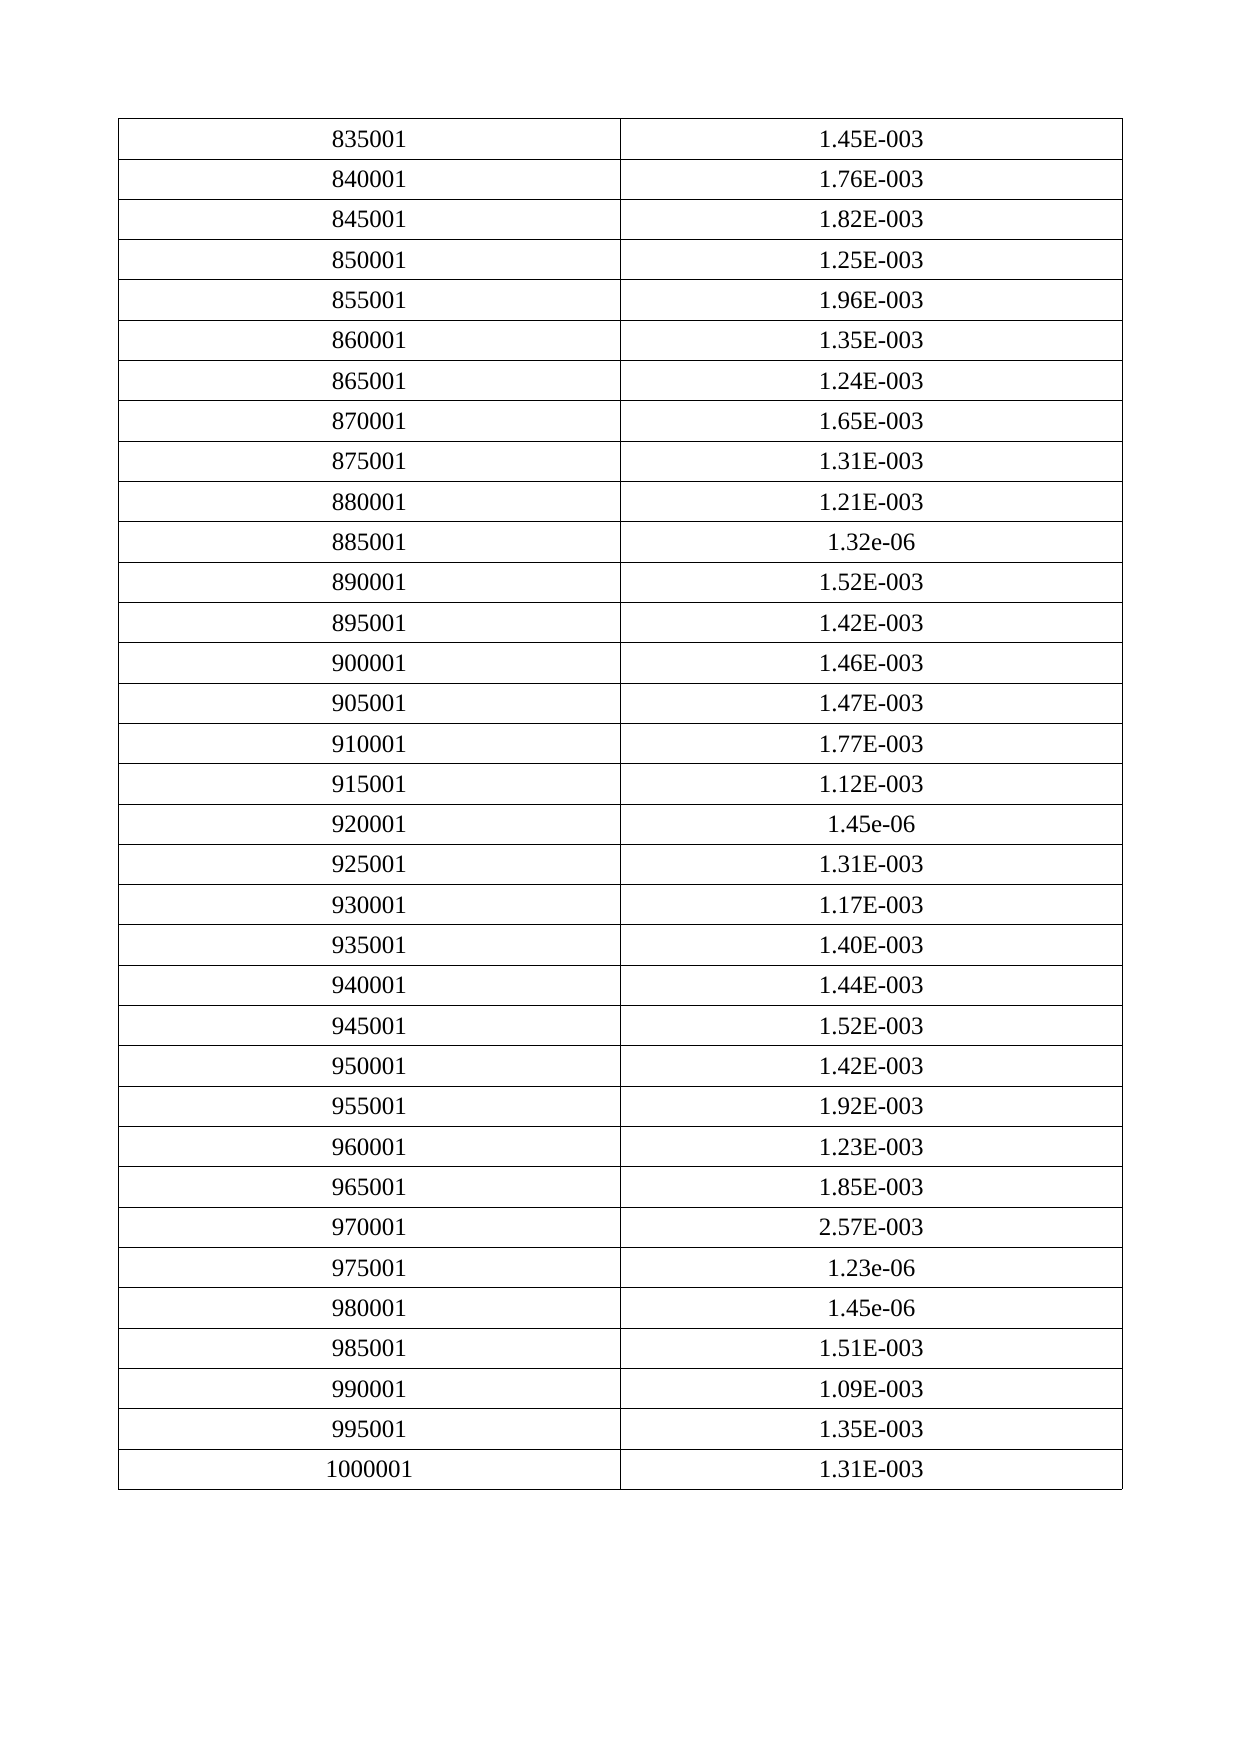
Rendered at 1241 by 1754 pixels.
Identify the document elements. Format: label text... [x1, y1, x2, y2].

table_cell 1,12E-003 [621, 764, 1122, 803]
table_cell 835001 [119, 119, 620, 158]
table_cell 1,46E-003 [621, 643, 1122, 682]
table_cell 1,44E-003 [621, 966, 1122, 1005]
table_cell 1,31E-003 [621, 1450, 1122, 1489]
table_cell 985001 [119, 1329, 620, 1368]
table_cell 1,35E-003 [621, 321, 1122, 360]
table_cell 1,25E-003 [621, 240, 1122, 279]
table_cell 900001 [119, 643, 620, 682]
table_cell 880001 [119, 482, 620, 521]
table_cell 975001 [119, 1248, 620, 1287]
table_cell 840001 [119, 160, 620, 199]
table_cell 1,52E-003 [621, 563, 1122, 602]
table_cell 970001 [119, 1208, 620, 1247]
table_cell 1,42E-003 [621, 1046, 1122, 1086]
table_cell 1.23e-06 [621, 1248, 1122, 1287]
table_cell 920001 [119, 805, 620, 844]
table_cell 910001 [119, 724, 620, 763]
table_cell 945001 [119, 1006, 620, 1045]
table_cell 860001 [119, 321, 620, 360]
table_cell 850001 [119, 240, 620, 279]
table_cell 1,21E-003 [621, 482, 1122, 521]
table_cell 940001 [119, 966, 620, 1005]
table_cell 1,85E-003 [621, 1167, 1122, 1207]
table_cell 855001 [119, 280, 620, 320]
table_cell 1.45e-06 [621, 805, 1122, 844]
table_cell 1,31E-003 [621, 845, 1122, 884]
table_cell 1,47E-003 [621, 684, 1122, 723]
table_cell 1,45E-003 [621, 119, 1122, 158]
table_cell 935001 [119, 925, 620, 965]
table_cell 990001 [119, 1369, 620, 1408]
table_cell 875001 [119, 442, 620, 481]
table_cell 1,52E-003 [621, 1006, 1122, 1045]
table_cell 865001 [119, 361, 620, 400]
table_cell 950001 [119, 1046, 620, 1086]
table_cell 1,65E-003 [621, 401, 1122, 441]
table_cell 1,09E-003 [621, 1369, 1122, 1408]
table_cell 1,42E-003 [621, 603, 1122, 642]
table_cell 885001 [119, 522, 620, 562]
table_cell 1,40E-003 [621, 925, 1122, 965]
table_cell 1,35E-003 [621, 1409, 1122, 1448]
table_cell 1,96E-003 [621, 280, 1122, 320]
table_cell 955001 [119, 1087, 620, 1126]
table_cell 1,76E-003 [621, 160, 1122, 199]
table_cell 895001 [119, 603, 620, 642]
table_cell 1,92E-003 [621, 1087, 1122, 1126]
table_cell 960001 [119, 1127, 620, 1166]
table_cell 1,24E-003 [621, 361, 1122, 400]
table_cell 925001 [119, 845, 620, 884]
table_cell 1,82E-003 [621, 200, 1122, 239]
table_cell 905001 [119, 684, 620, 723]
table_cell 870001 [119, 401, 620, 441]
table_cell 965001 [119, 1167, 620, 1207]
table_cell 1.45e-06 [621, 1288, 1122, 1327]
table_cell 1,31E-003 [621, 442, 1122, 481]
table_cell 930001 [119, 885, 620, 924]
table_cell 2,57E-003 [621, 1208, 1122, 1247]
table_cell 915001 [119, 764, 620, 803]
table_cell 995001 [119, 1409, 620, 1448]
table_cell 1,51E-003 [621, 1329, 1122, 1368]
table_cell 845001 [119, 200, 620, 239]
table_cell 890001 [119, 563, 620, 602]
table_cell 980001 [119, 1288, 620, 1327]
table_cell 1.32e-06 [621, 522, 1122, 562]
table_cell 1,77E-003 [621, 724, 1122, 763]
table_cell 1,17E-003 [621, 885, 1122, 924]
table_cell 1,23E-003 [621, 1127, 1122, 1166]
table_cell 1000001 [119, 1450, 620, 1489]
